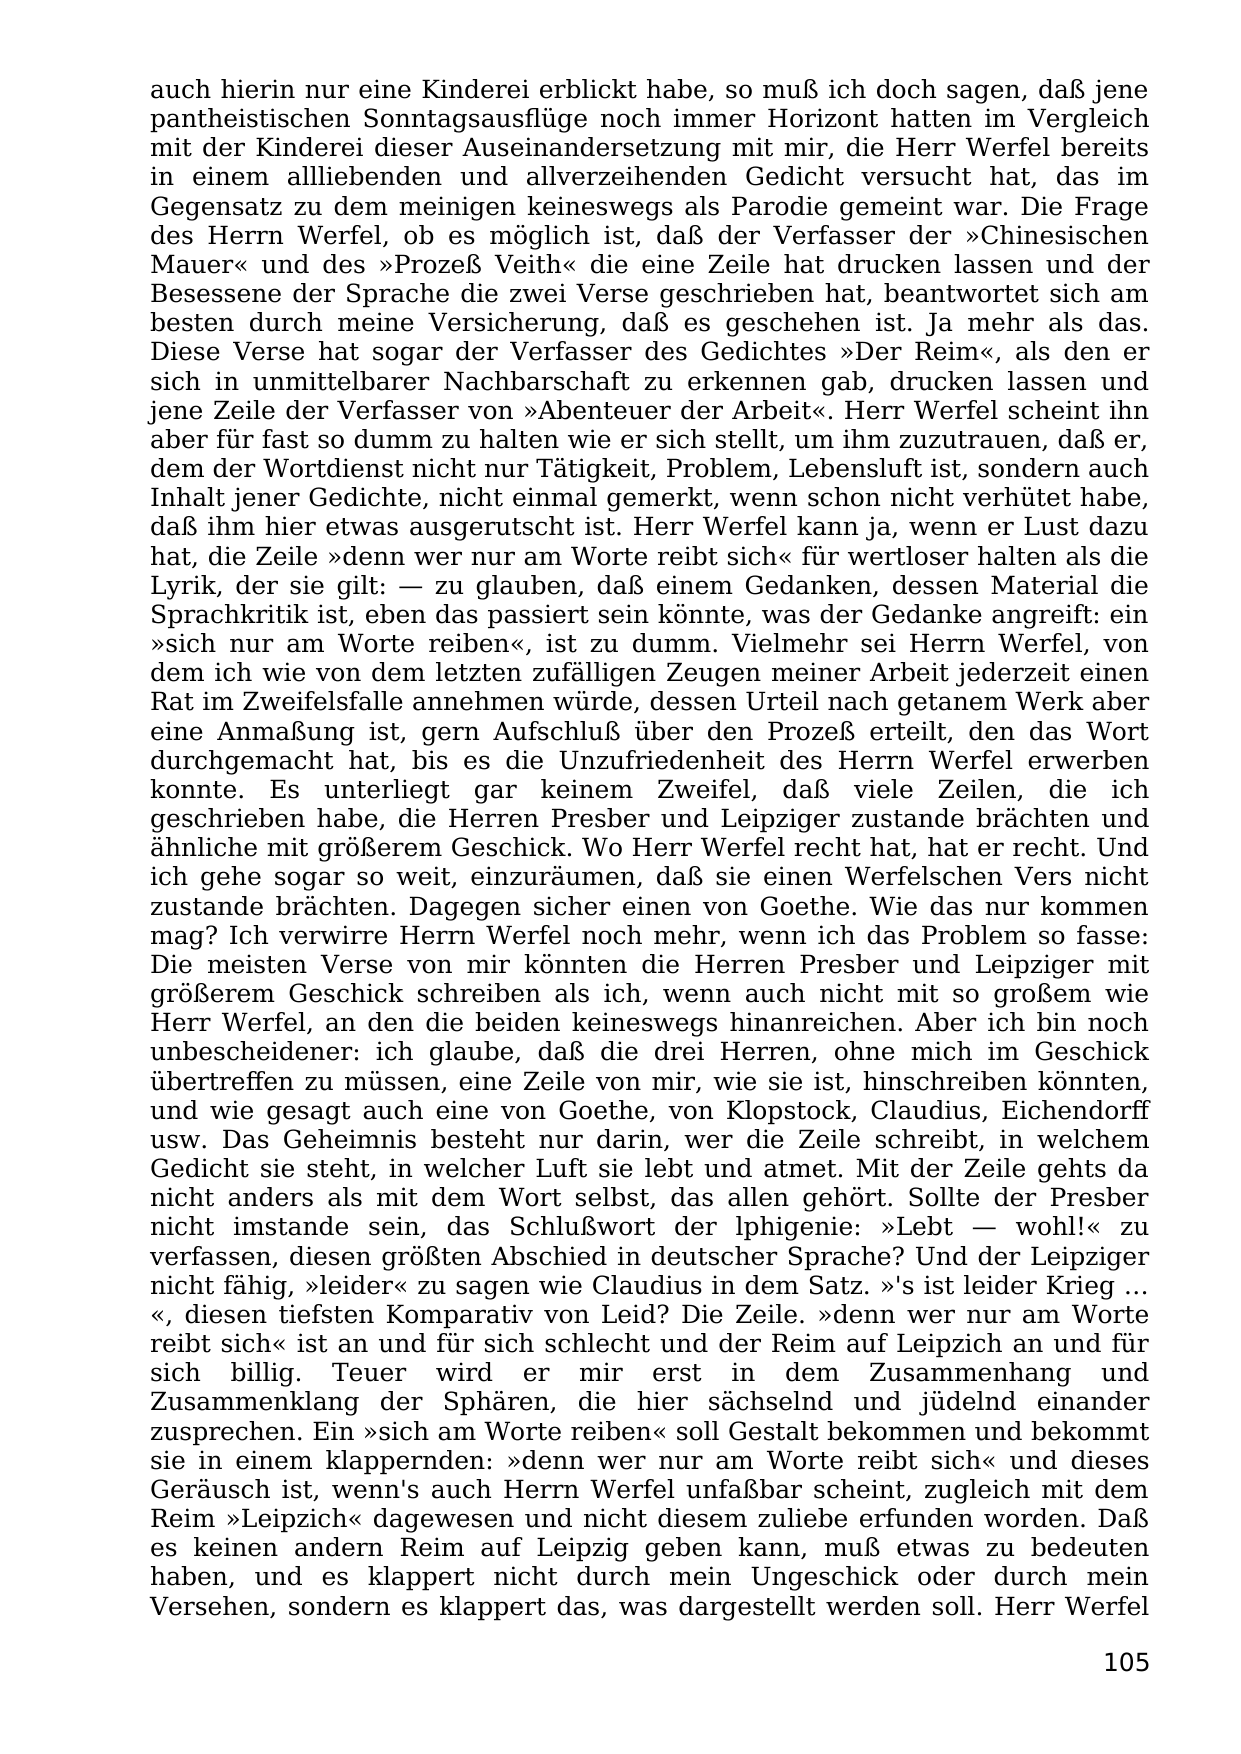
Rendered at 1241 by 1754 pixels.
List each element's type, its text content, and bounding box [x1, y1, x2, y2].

text auch hierin nur eine Kinderei erblickt habe, so muß ich doch sagen, daß jene pantheistischen Sonntagsausflüge noch immer Horizont hatten im Vergleich mit der Kinderei dieser Auseinandersetzung mit mir, die Herr Werfel bereits in einem allliebenden und allverzeihenden Gedicht versucht hat, das im Gegensatz zu dem meinigen keineswegs als Parodie gemeint war. Die Frage des Herrn Werfel, ob es möglich ist, daß der Verfasser der »Chinesischen Mauer« und des »Prozeß Veith« die eine Zeile hat drucken lassen und der Besessene der Sprache die zwei Verse geschrieben hat, beantwortet sich am besten durch meine Versicherung, daß es geschehen ist. Ja mehr als das. Diese Verse hat sogar der Verfasser des Gedichtes »Der Reim«, als den er sich in unmittelbarer Nachbarschaft zu erkennen gab, drucken lassen und jene Zeile der Verfasser von »Abenteuer der Arbeit«. Herr Werfel scheint ihn aber für fast so dumm zu halten wie er sich stellt, um ihm zuzutrauen, daß er, dem der Wortdienst nicht nur Tätigkeit, Problem, Lebensluft ist, sondern auch Inhalt jener Gedichte, nicht einmal gemerkt, wenn schon nicht verhütet habe, daß ihm hier etwas ausgerutscht ist. Herr Werfel kann ja, wenn er Lust dazu hat, die Zeile »denn wer nur am Worte reibt sich« für wertloser halten als die Lyrik, der sie gilt: — zu glauben, daß einem Gedanken, dessen Material die Sprachkritik ist, eben das passiert sein könnte, was der Gedanke angreift: ein »sich nur am Worte reiben«, ist zu dumm. Vielmehr sei Herrn Werfel, von dem ich wie von dem letzten zufälligen Zeugen meiner Arbeit jederzeit einen Rat im Zweifelsfalle annehmen würde, dessen Urteil nach getanem Werk aber eine Anmaßung ist, gern Aufschluß über den Prozeß erteilt, den das Wort durchgemacht hat, bis es die Unzufriedenheit des Herrn Werfel erwerben konnte. Es unterliegt gar keinem Zweifel, daß viele Zeilen, die ich geschrieben habe, die Herren Presber und Leipziger zustande brächten und ähnliche mit größerem Geschick. Wo Herr Werfel recht hat, hat er recht. Und ich gehe sogar so weit, einzuräumen, daß sie einen Werfelschen Vers nicht zustande brächten. Dagegen sicher einen von Goethe. Wie das nur kommen mag? Ich verwirre Herrn Werfel noch mehr, wenn ich das Problem so fasse: Die meisten Verse von mir könnten die Herren Presber und Leipziger mit größerem Geschick schreiben als ich, wenn auch nicht mit so großem wie Herr Werfel, an den die beiden keineswegs hinanreichen. Aber ich bin noch unbescheidener: ich glaube, daß die drei Herren, ohne mich im Geschick übertreffen zu müssen, eine Zeile von mir, wie sie ist, hinschreiben könnten, und wie gesagt auch eine von Goethe, von Klopstock, Claudius, Eichendorff usw. Das Geheimnis besteht nur darin, wer die Zeile schreibt, in welchem Gedicht sie steht, in welcher Luft sie lebt und atmet. Mit der Zeile gehts da nicht anders als mit dem Wort selbst, das allen gehört. Sollte der Presber nicht imstande sein, das Schlußwort der lphigenie: »Lebt — wohl!« zu verfassen, diesen größten Abschied in deutscher Sprache? Und der Leipziger nicht fähig, »leider« zu sagen wie Claudius in dem Satz. »'s ist leider Krieg … «, diesen tiefsten Komparativ von Leid? Die Zeile. »denn wer nur am Worte reibt sich« ist an und für sich schlecht und der Reim auf Leipzich an und für sich billig. Teuer wird er mir erst in dem Zusammenhang und Zusammenklang der Sphären, die hier sächselnd und jüdelnd einander zusprechen. Ein »sich am Worte reiben« soll Gestalt bekommen und bekommt sie in einem klappernden: »denn wer nur am Worte reibt sich« und dieses Geräusch ist, wenn's auch Herrn Werfel unfaßbar scheint, zugleich mit dem Reim »Leipzich« dagewesen und nicht diesem zuliebe erfunden worden. Daß es keinen andern Reim auf Leipzig geben kann, muß etwas zu bedeuten haben, und es klappert nicht durch mein Ungeschick oder durch mein Versehen, sondern es klappert das, was dargestellt werden soll. Herr Werfel [150, 75, 1151, 1621]
